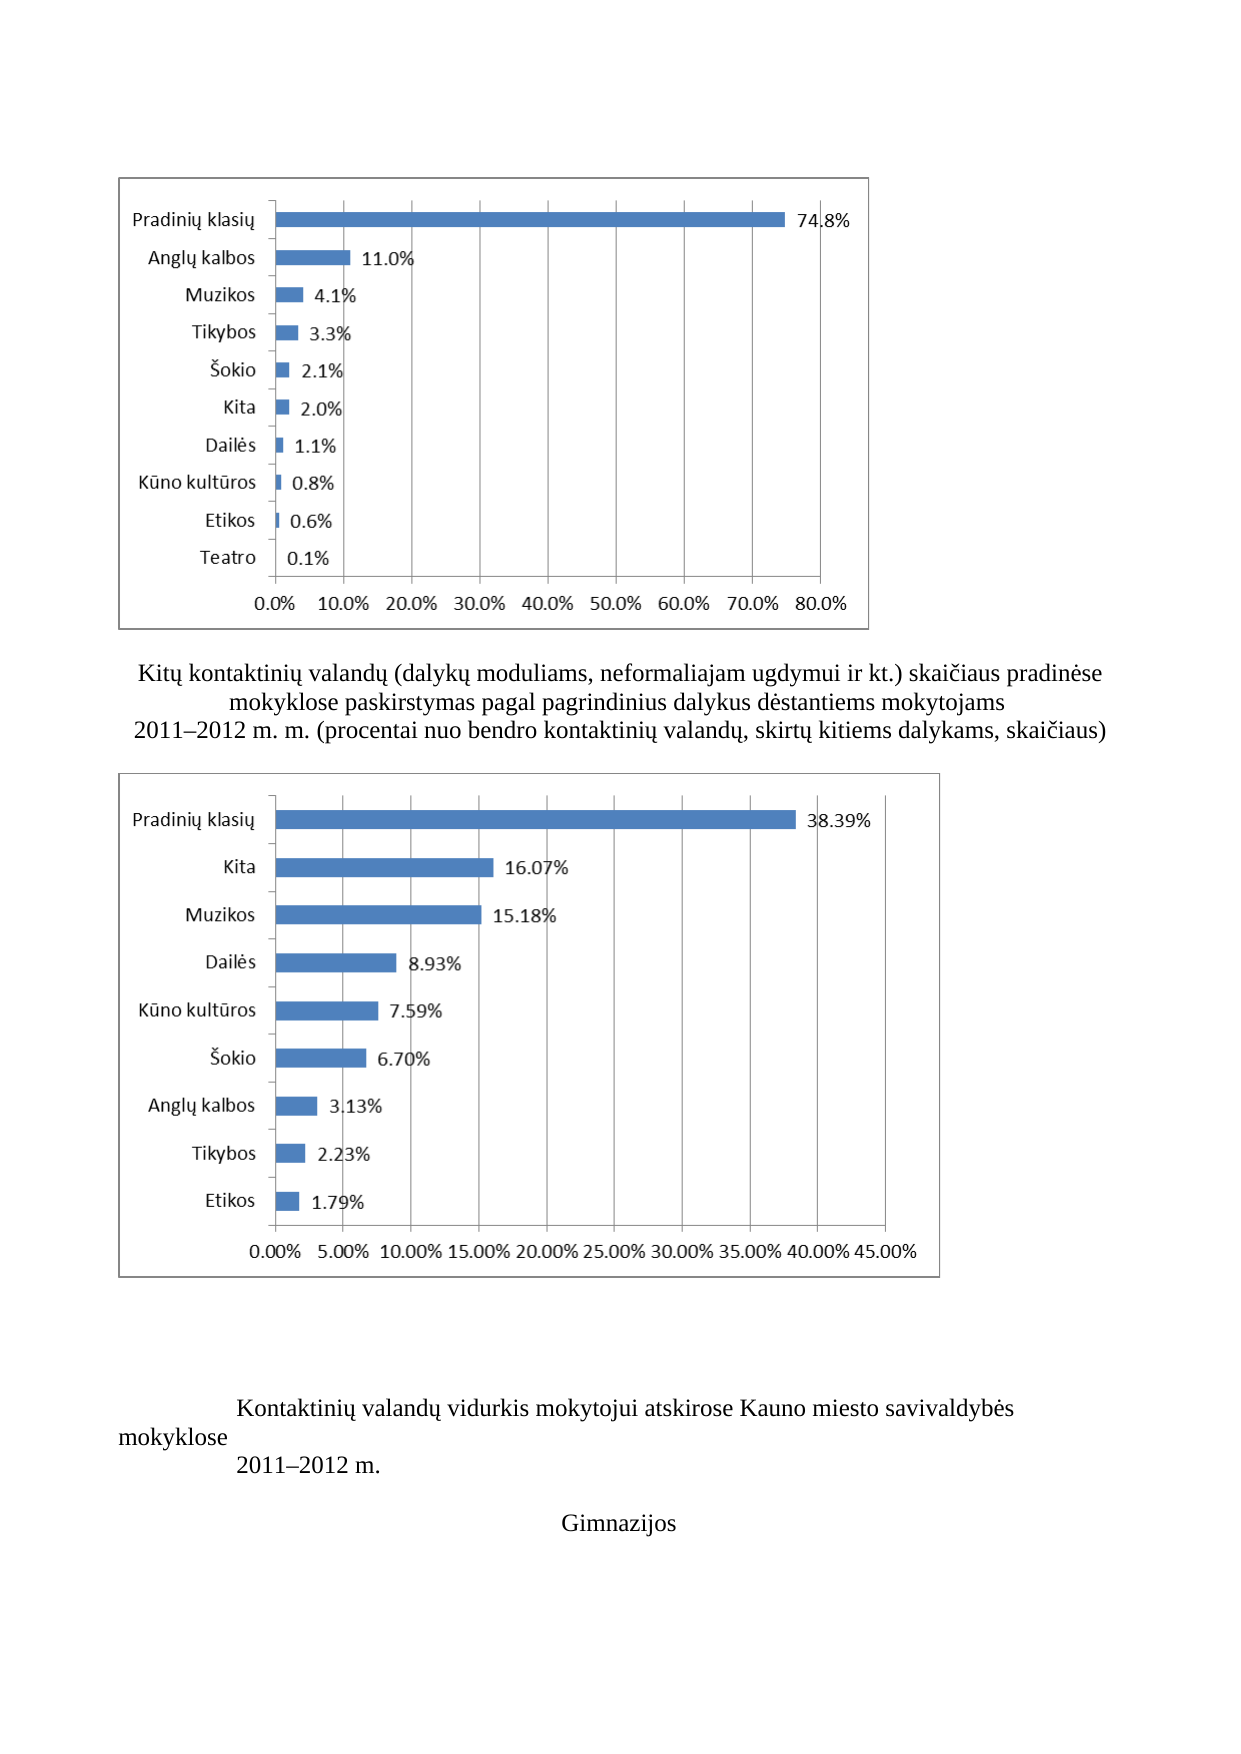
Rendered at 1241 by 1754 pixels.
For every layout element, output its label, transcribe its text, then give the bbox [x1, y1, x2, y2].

text 2011–2012 m. m. (procentai nuo bendro kontaktinių valandų, skirtų kitiems dalykams, skaičiaus) [118, 716, 1122, 744]
text 2011–2012 m. [118, 1451, 1122, 1479]
text Gimnazijos [118, 1508, 1122, 1537]
text Kontaktinių valandų vidurkis mokytojui atskirose Kauno miesto savivaldybės mokyklose [118, 1393, 1122, 1451]
text Kitų kontaktinių valandų (dalykų moduliams, neformaliajam ugdymui ir kt.) skaičiaus pradinėse mokyklose paskirstymas pagal pagrindinius dalykus dėstantiems mokytojams [118, 658, 1122, 716]
